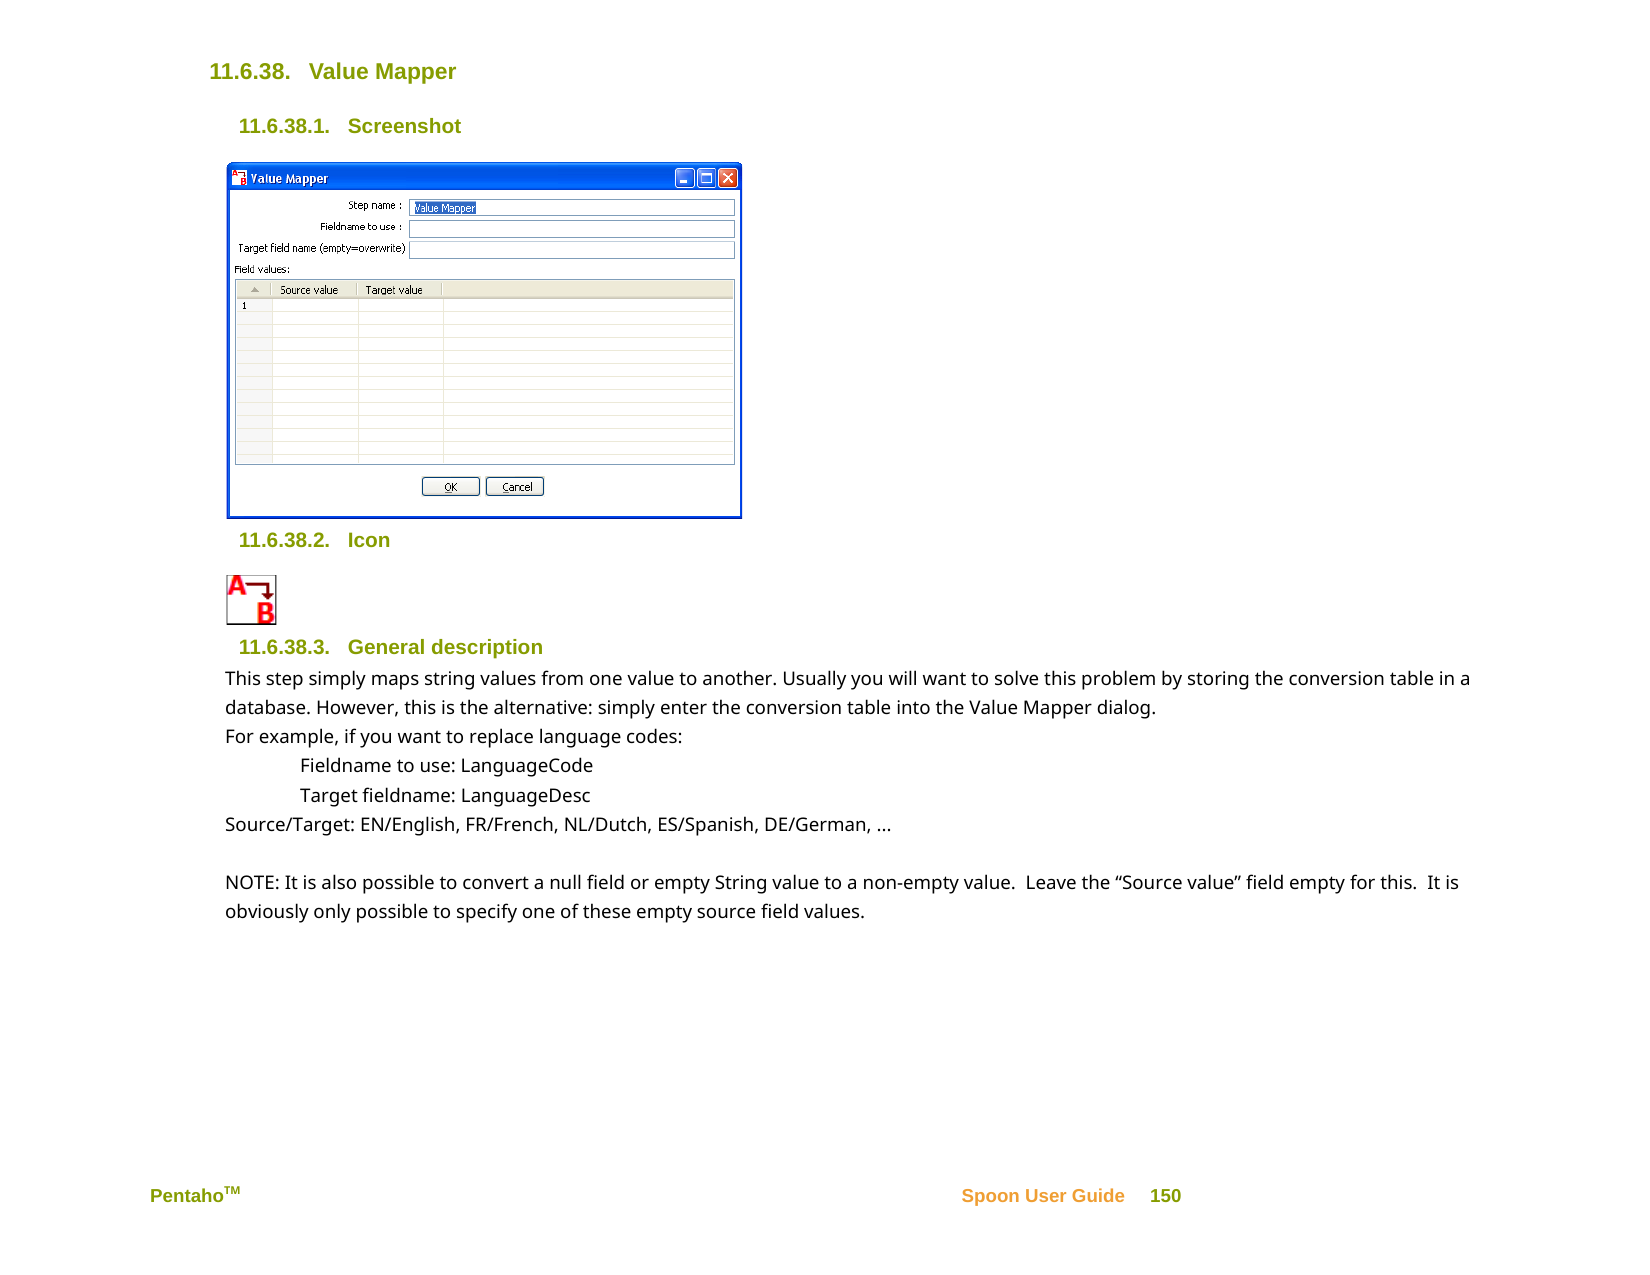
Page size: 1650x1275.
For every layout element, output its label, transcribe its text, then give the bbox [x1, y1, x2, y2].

picture [226, 575, 277, 625]
text For example, if you want to replace language codes: [225, 720, 1500, 749]
subtitle Icon [239, 519, 1500, 555]
text Target fieldname: LanguageDesc [300, 779, 1500, 808]
text This step simply maps string values from one value to another. Usually you will want to solve this problem by storing the conversion table in a database. However, this is the alternative: simply enter the conversion table into the Value Mapper dialog. [225, 662, 1500, 720]
subtitle Value Mapper [209, 52, 1500, 87]
subtitle General description [239, 574, 1500, 661]
subtitle Screenshot [239, 106, 1500, 141]
text Source/Target: EN/English, FR/French, NL/Dutch, ES/Spanish, DE/German, ... [225, 808, 1500, 837]
text NOTE: It is also possible to convert a null field or empty String value to a non-empty value. Leave the “Source value” field empty for this. It is obviously only possible to specify one of these empty source field values. [225, 866, 1500, 924]
text Fieldname to use: LanguageCode [300, 749, 1500, 779]
picture [226, 162, 743, 519]
